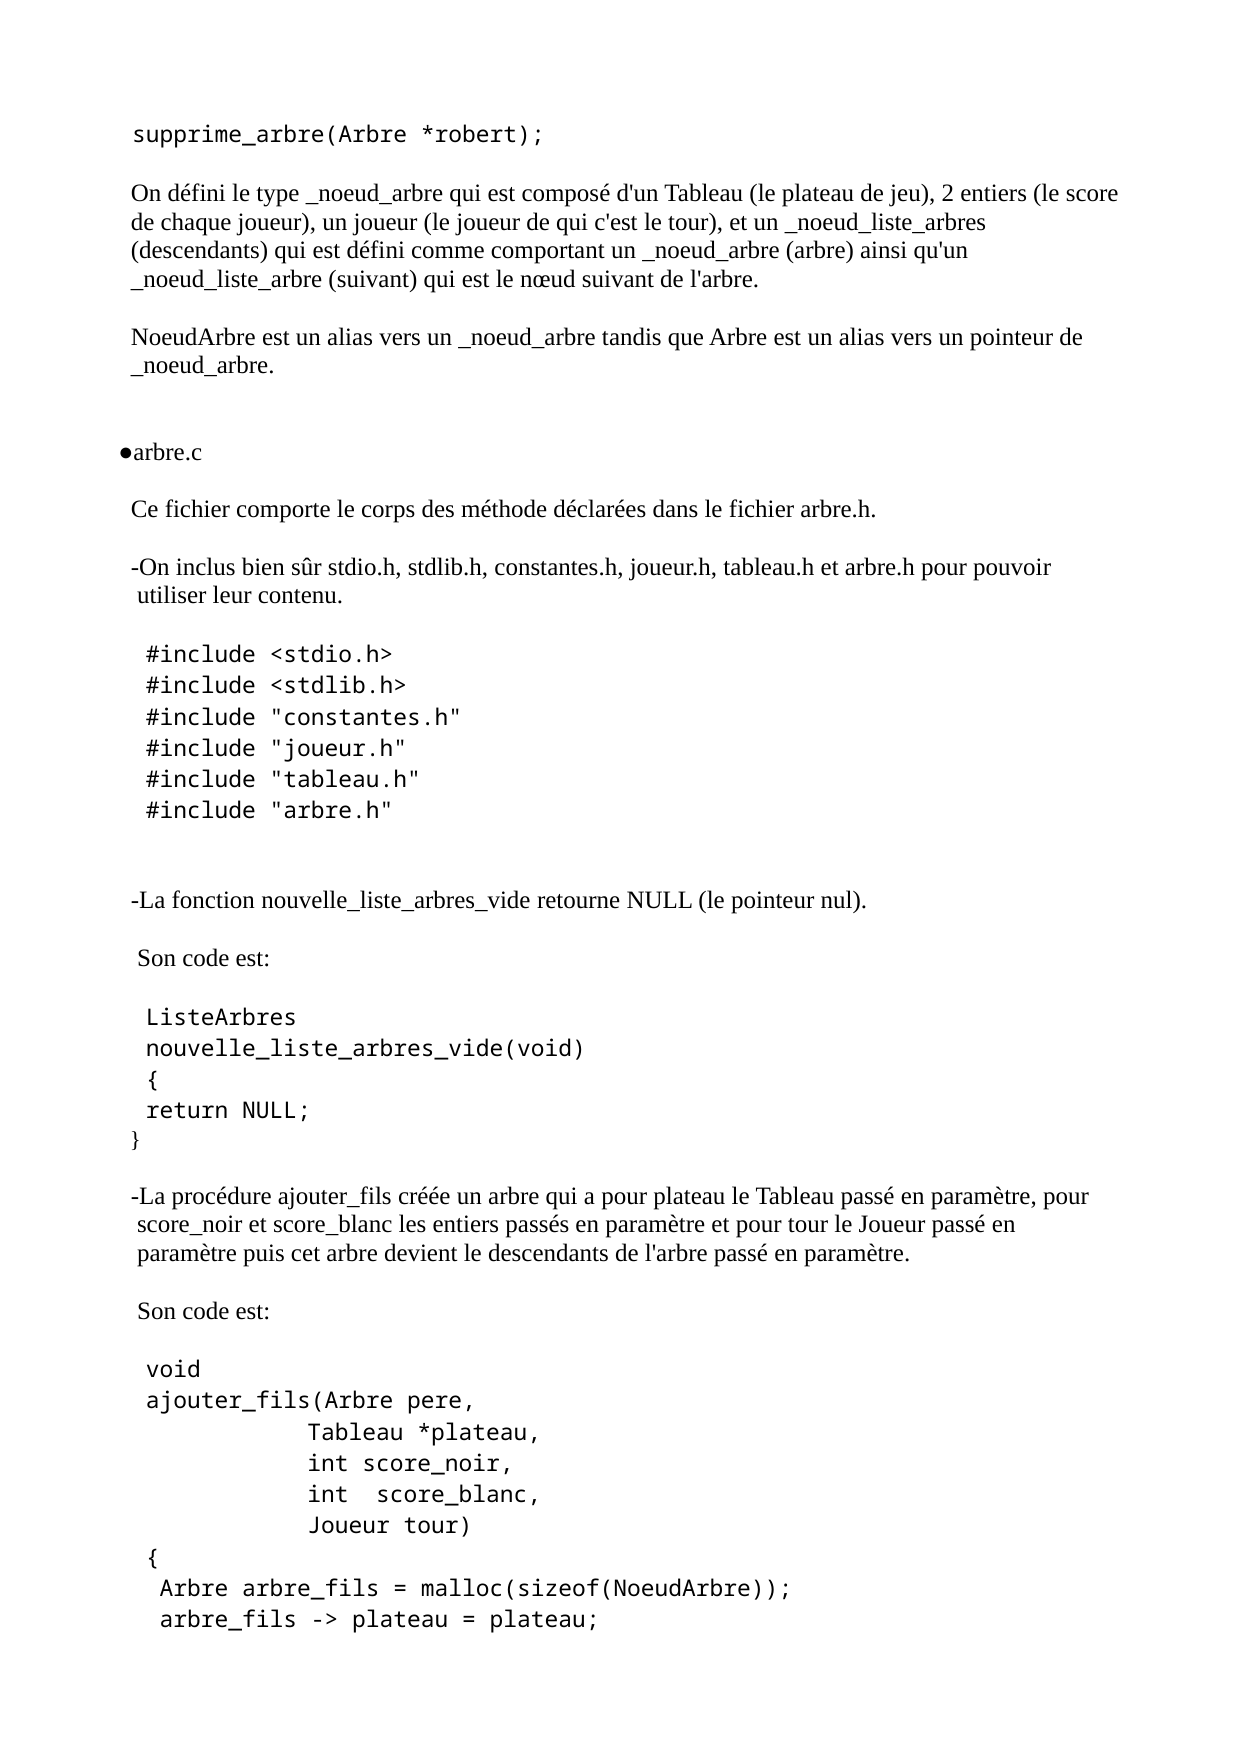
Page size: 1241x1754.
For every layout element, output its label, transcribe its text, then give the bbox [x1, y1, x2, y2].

text #include "joueur.h" [118, 732, 1122, 763]
text utiliser leur contenu. [118, 581, 1122, 609]
text #include "arbre.h" [118, 794, 1122, 826]
text int score_noir, [118, 1447, 1122, 1478]
text Joueur tour) [118, 1509, 1122, 1541]
text { [118, 1063, 1122, 1094]
text -La fonction nouvelle_liste_arbres_vide retourne NULL (le pointeur nul). [118, 886, 1122, 914]
text void [118, 1353, 1122, 1384]
text Son code est: [118, 943, 1122, 972]
text _noeud_arbre. [118, 351, 1122, 379]
text -La procédure ajouter_fils créée un arbre qui a pour plateau le Tableau passé en paramètre, pour [118, 1181, 1122, 1209]
text arbre_fils -> plateau = plateau; [118, 1603, 1122, 1634]
text On défini le type _noeud_arbre qui est composé d'un Tableau (le plateau de jeu), 2 entiers (le score [118, 178, 1122, 207]
text Arbre arbre_fils = malloc(sizeof(NoeudArbre)); [118, 1572, 1122, 1603]
text _noeud_liste_arbre (suivant) qui est le nœud suivant de l'arbre. [118, 264, 1122, 293]
text Ce fichier comporte le corps des méthode déclarées dans le fichier arbre.h. [118, 494, 1122, 523]
text NoeudArbre est un alias vers un _noeud_arbre tandis que Arbre est un alias vers un pointeur de [118, 322, 1122, 351]
text { [118, 1541, 1122, 1572]
text de chaque joueur), un joueur (le joueur de qui c'est le tour), et un _noeud_liste_arbres [118, 207, 1122, 236]
text score_noir et score_blanc les entiers passés en paramètre et pour tour le Joueur passé en [118, 1209, 1122, 1238]
text ajouter_fils(Arbre pere, [118, 1384, 1122, 1416]
text int score_blanc, [118, 1478, 1122, 1509]
text paramètre puis cet arbre devient le descendants de l'arbre passé en paramètre. [118, 1238, 1122, 1267]
text #include "tableau.h" [118, 763, 1122, 794]
text } [118, 1126, 1122, 1152]
text ●arbre.c [118, 437, 1122, 466]
text #include <stdlib.h> [118, 669, 1122, 701]
text Son code est: [118, 1296, 1122, 1324]
text ListeArbres [118, 1001, 1122, 1032]
text nouvelle_liste_arbres_vide(void) [118, 1032, 1122, 1063]
text Tableau *plateau, [118, 1416, 1122, 1447]
text -On inclus bien sûr stdio.h, stdlib.h, constantes.h, joueur.h, tableau.h et arbre.h pour pouvoir [118, 552, 1122, 581]
text #include "constantes.h" [118, 701, 1122, 732]
text (descendants) qui est défini comme comportant un _noeud_arbre (arbre) ainsi qu'un [118, 236, 1122, 264]
text supprime_arbre(Arbre *robert); [118, 118, 1122, 149]
text #include <stdio.h> [118, 638, 1122, 669]
text return NULL; [118, 1094, 1122, 1126]
